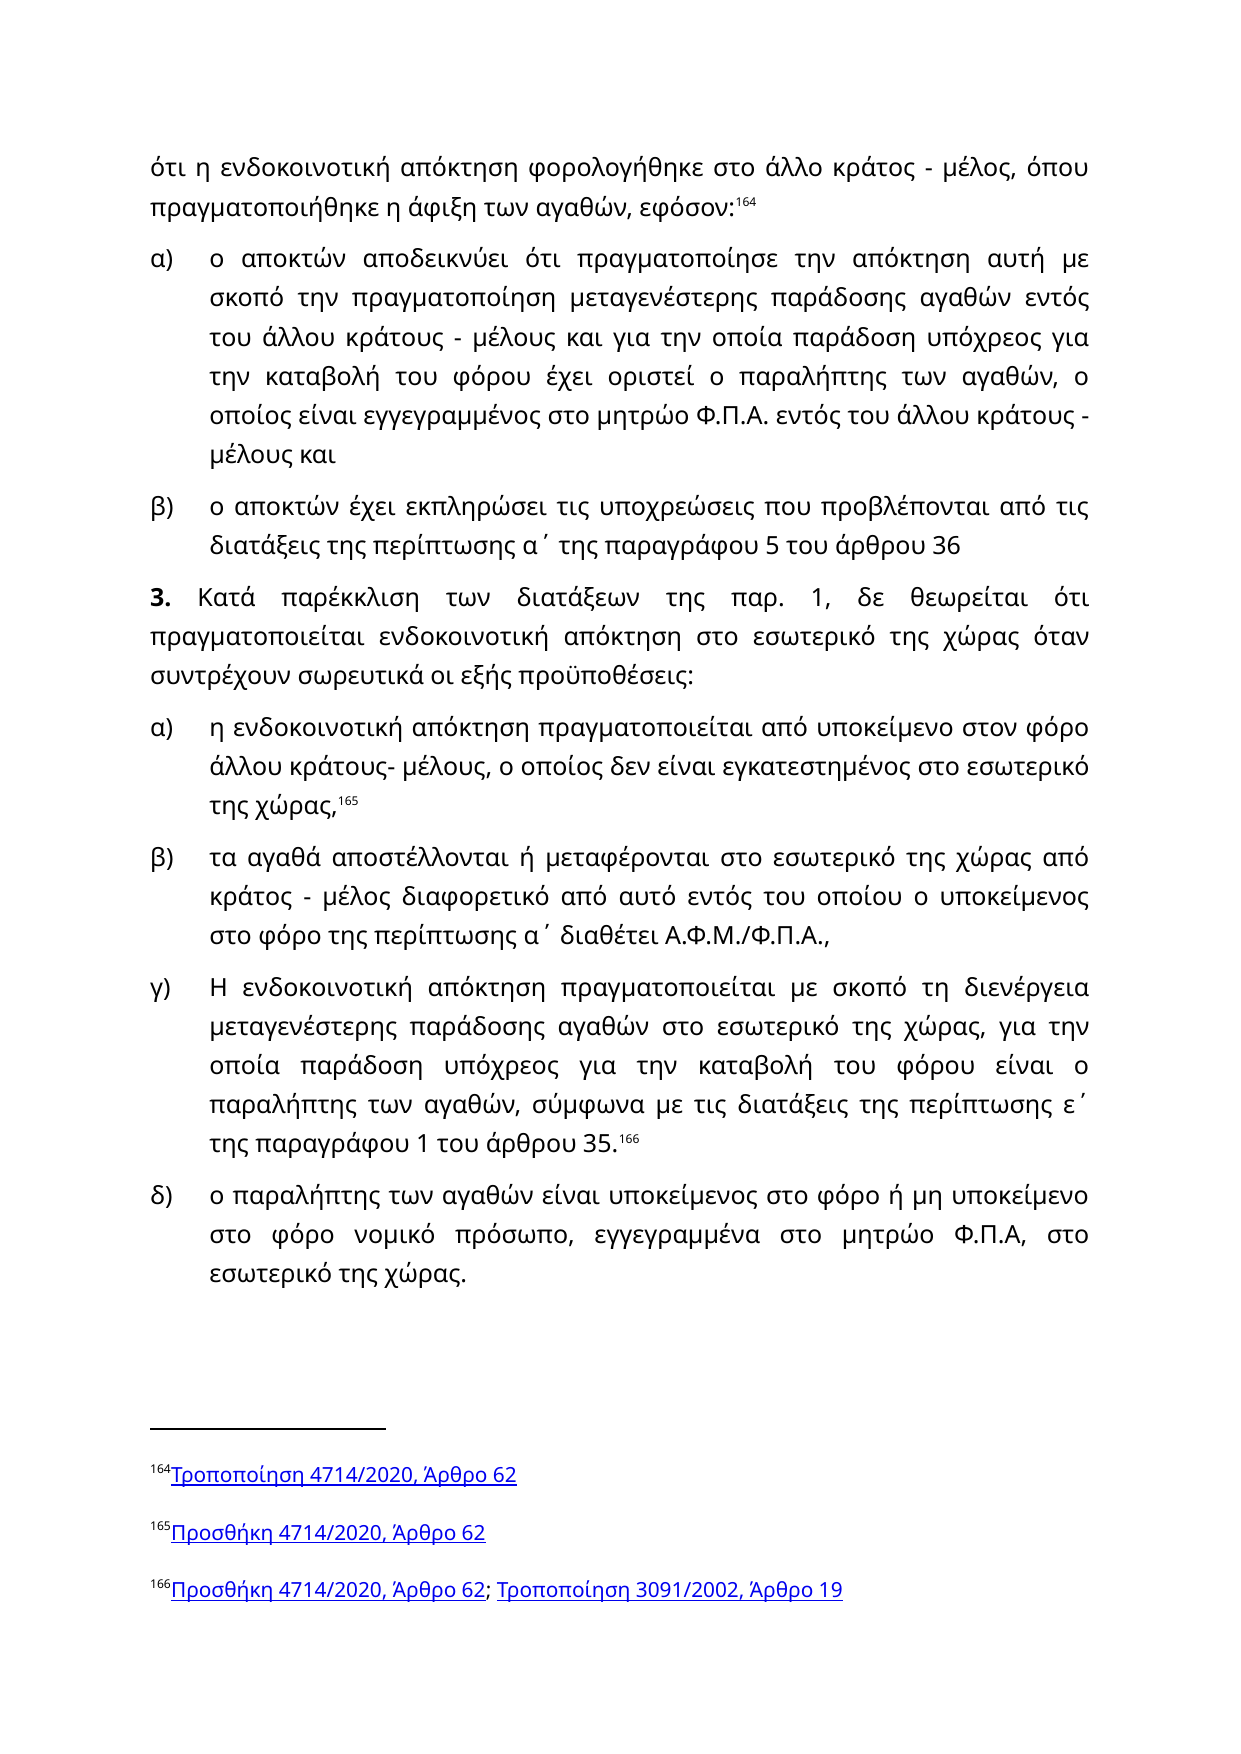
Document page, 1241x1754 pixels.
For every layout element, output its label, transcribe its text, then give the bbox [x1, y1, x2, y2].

list δ) ο παραλήπτης των αγαθών είναι υποκείμενος στο φόρο ή μη υποκείμενο στο φόρο νομικό πρόσωπο, εγγεγραμμένα στο μητρώο Φ.Π.Α, στο εσωτερικό της χώρας. [150, 1177, 1090, 1290]
text Προσθήκη 4714/2020, Άρθρο 62; Τροποποίηση 3091/2002, Άρθρο 19 [150, 1576, 1090, 1604]
text Τροποποίηση 4714/2020, Άρθρο 62 [150, 1460, 1090, 1489]
list β) τα αγαθά αποστέλλονται ή μεταφέρονται στο εσωτερικό της χώρας από κράτος - μέλος διαφορετικό από αυτό εντός του οποίου ο υποκείμενος στο φόρο της περίπτωσης α΄ διαθέτει Α.Φ.Μ./Φ.Π.Α., [150, 839, 1090, 952]
list β) ο αποκτών έχει εκπληρώσει τις υποχρεώσεις που προβλέπονται από τις διατάξεις της περίπτωσης α΄ της παραγράφου 5 του άρθρου 36 [150, 488, 1090, 562]
text Προσθήκη 4714/2020, Άρθρο 62 [150, 1518, 1090, 1546]
list α) η ενδοκοινοτική απόκτηση πραγματοποιείται από υποκείμενο στον φόρο άλλου κράτους- μέλους, ο οποίος δεν είναι εγκατεστημένος στο εσωτερικό της χώρας, [150, 709, 1090, 822]
list α) ο αποκτών αποδεικνύει ότι πραγματοποίησε την απόκτηση αυτή με σκοπό την πραγματοποίηση μεταγενέστερης παράδοσης αγαθών εντός του άλλου κράτους - μέλους και για την οποία παράδοση υπόχρεος για την καταβολή του φόρου έχει οριστεί ο παραλήπτης των αγαθών, ο οποίος είναι εγγεγραμμένος στο μητρώο Φ.Π.Α. εντός του άλλου κράτους - μέλους και [150, 241, 1090, 471]
list γ) Η ενδοκοινοτική απόκτηση πραγματοποιείται με σκοπό τη διενέργεια μεταγενέστερης παράδοσης αγαθών στο εσωτερικό της χώρας, για την οποία παράδοση υπόχρεος για την καταβολή του φόρου είναι ο παραλήπτης των αγαθών, σύμφωνα με τις διατάξεις της περίπτωσης ε΄ της παραγράφου 1 του άρθρου 35. [150, 969, 1090, 1160]
text 3. Κατά παρέκκλιση των διατάξεων της παρ. 1, δε θεωρείται ότι πραγματοποιείται ενδοκοινοτική απόκτηση στο εσωτερικό της χώρας όταν συντρέχουν σωρευτικά οι εξής προϋποθέσεις: [150, 579, 1090, 692]
text ότι η ενδοκοινοτική απόκτηση φορολογήθηκε στο άλλο κράτος - μέλος, όπου πραγματοποιήθηκε η άφιξη των αγαθών, εφόσον: [150, 150, 1090, 223]
